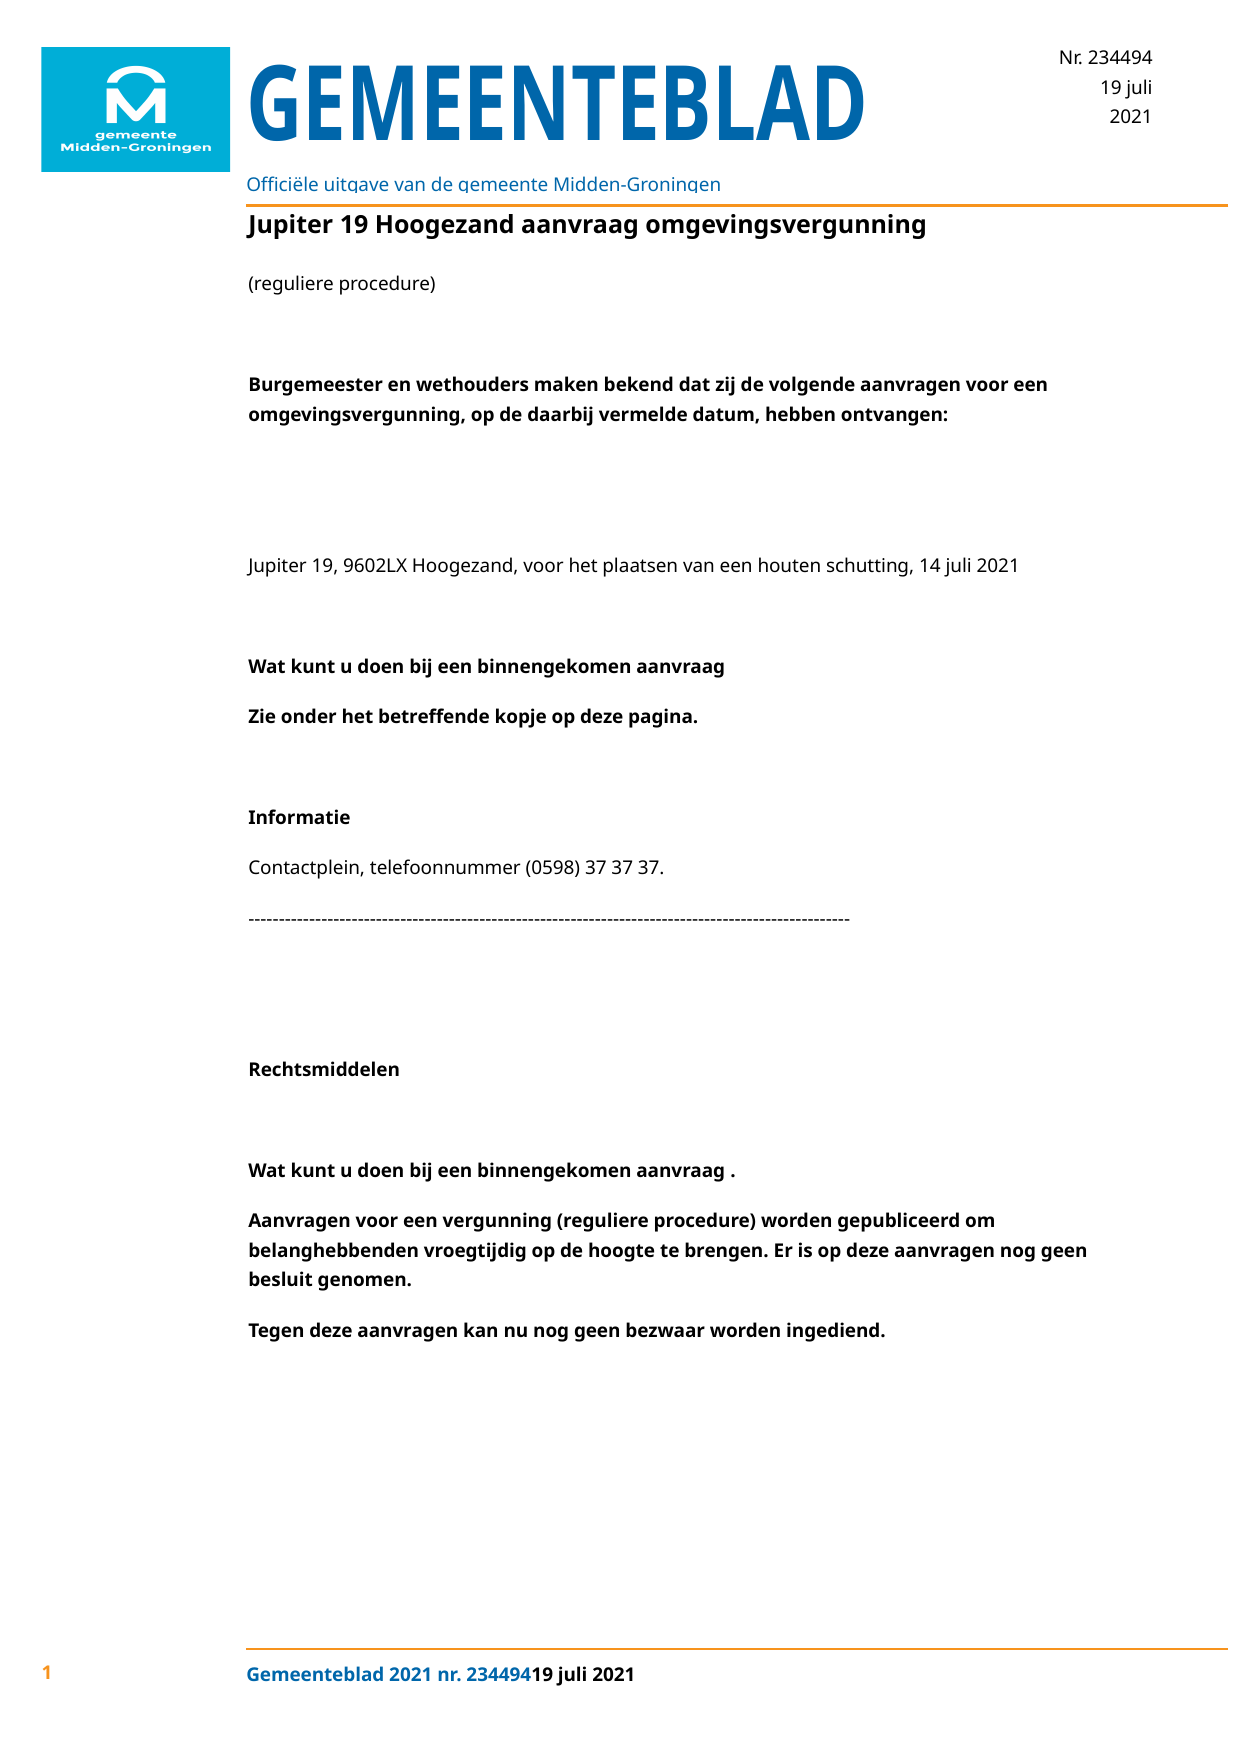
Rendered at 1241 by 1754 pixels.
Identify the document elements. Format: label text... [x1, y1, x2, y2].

text Wat kunt u doen bij een binnengekomen aanvraag [248, 653, 1152, 678]
text Jupiter 19, 9602LX Hoogezand, voor het plaatsen van een houten schutting, 14 juli 2021 [248, 552, 1152, 578]
text Wat kunt u doen bij een binnengekomen aanvraag . [248, 1157, 1152, 1183]
text Aanvragen voor een vergunning (reguliere procedure) worden gepubliceerd om belanghebbenden vroegtijdig op de hoogte te brengen. Er is op deze aanvragen nog geen besluit genomen. [248, 1207, 1152, 1292]
text (reguliere procedure) [248, 270, 1152, 296]
text Contactplein, telefoonnummer (0598) 37 37 37. [248, 854, 1152, 880]
text Burgemeester en wethouders maken bekend dat zij de volgende aanvragen voor een omgevingsvergunning, op de daarbij vermelde datum, hebben ontvangen: [248, 371, 1152, 426]
picture [184, 146, 190, 153]
text Jupiter 19 Hoogezand aanvraag omgevingsvergunning [248, 207, 1152, 241]
picture [107, 89, 165, 122]
text Zie onder het betreffende kopje op deze pagina. [248, 703, 1152, 729]
text Informatie [248, 804, 1152, 830]
text Tegen deze aanvragen kan nu nog geen bezwaar worden ingediend. [248, 1317, 1152, 1343]
text --------------------------------------------------------------------------------------------------- [248, 905, 1152, 931]
text Rechtsmiddelen [248, 1056, 1152, 1082]
picture [108, 66, 164, 82]
